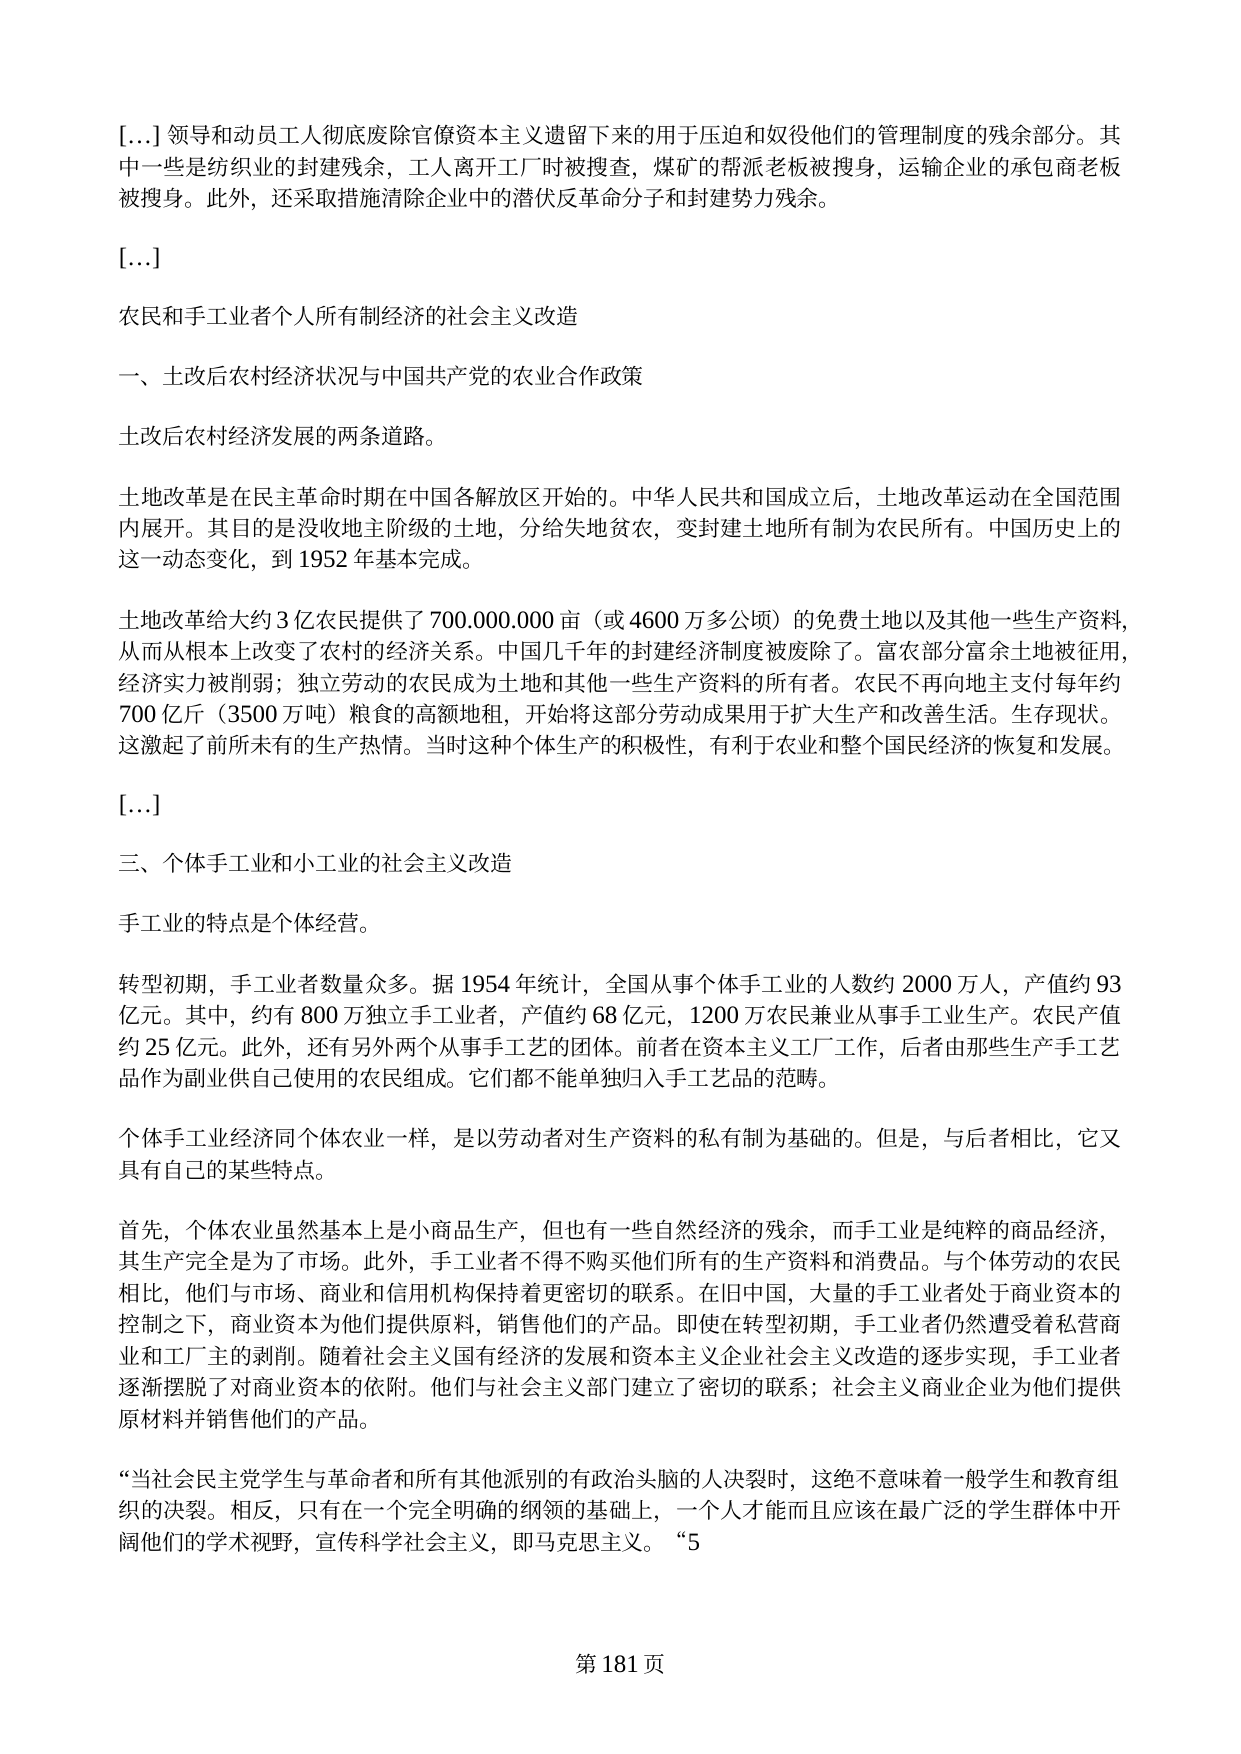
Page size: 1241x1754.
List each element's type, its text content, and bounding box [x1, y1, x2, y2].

text 手工业的特点是个体经营。 [118, 907, 1122, 938]
text 农民和手工业者个人所有制经济的社会主义改造 [118, 299, 1122, 331]
text 一、土改后农村经济状况与中国共产党的农业合作政策 [118, 359, 1122, 391]
text 首先，个体农业虽然基本上是小商品生产，但也有一些自然经济的残余，而手工业是纯粹的商品经济，其生产完全是为了市场。此外，手工业者不得不购买他们所有的生产资料和消费品。与个体劳动的农民相比，他们与市场、商业和信用机构保持着更密切的联系。在旧中国，大量的手工业者处于商业资本的控制之下，商业资本为他们提供原料，销售他们的产品。即使在转型初期，手工业者仍然遭受着私营商业和工厂主的剥削。随着社会主义国有经济的发展和资本主义企业社会主义改造的逐步实现，手工业者逐渐摆脱了对商业资本的依附。他们与社会主义部门建立了密切的联系；社会主义商业企业为他们提供原材料并销售他们的产品。 [118, 1213, 1122, 1433]
text […] [118, 789, 1122, 818]
text 土改后农村经济发展的两条道路。 [118, 419, 1122, 451]
text 转型初期，手工业者数量众多。据1954年统计，全国从事个体手工业的人数约2000万人，产值约93亿元。其中，约有800万独立手工业者，产值约68亿元，1200万农民兼业从事手工业生产。农民产值约25亿元。此外，还有另外两个从事手工艺的团体。前者在资本主义工厂工作，后者由那些生产手工艺品作为副业供自己使用的农民组成。它们都不能单独归入手工艺品的范畴。 [118, 967, 1122, 1093]
text 个体手工业经济同个体农业一样，是以劳动者对生产资料的私有制为基础的。但是，与后者相比，它又具有自己的某些特点。 [118, 1121, 1122, 1184]
text 土地改革是在民主革命时期在中国各解放区开始的。中华人民共和国成立后，土地改革运动在全国范围内展开。其目的是没收地主阶级的土地，分给失地贫农，变封建土地所有制为农民所有。中国历史上的这一动态变化，到1952年基本完成。 [118, 480, 1122, 574]
text […] 领导和动员工人彻底废除官僚资本主义遗留下来的用于压迫和奴役他们的管理制度的残余部分。其中一些是纺织业的封建残余，工人离开工厂时被搜查，煤矿的帮派老板被搜身，运输企业的承包商老板被搜身。此外，还采取措施清除企业中的潜伏反革命分子和封建势力残余。 [118, 118, 1122, 213]
text 三、个体手工业和小工业的社会主义改造 [118, 846, 1122, 878]
text […] [118, 242, 1122, 270]
text 土地改革给大约3亿农民提供了700.000.000亩（或4600万多公顷）的免费土地以及其他一些生产资料，从而从根本上改变了农村的经济关系。中国几千年的封建经济制度被废除了。富农部分富余土地被征用，经济实力被削弱；独立劳动的农民成为土地和其他一些生产资料的所有者。农民不再向地主支付每年约700亿斤（3500万吨）粮食的高额地租，开始将这部分劳动成果用于扩大生产和改善生活。生存现状。这激起了前所未有的生产热情。当时这种个体生产的积极性，有利于农业和整个国民经济的恢复和发展。 [118, 603, 1122, 760]
text “当社会民主党学生与革命者和所有其他派别的有政治头脑的人决裂时，这绝不意味着一般学生和教育组织的决裂。相反，只有在一个完全明确的纲领的基础上，一个人才能而且应该在最广泛的学生群体中开阔他们的学术视野，宣传科学社会主义，即马克思主义。“5 [118, 1462, 1122, 1556]
